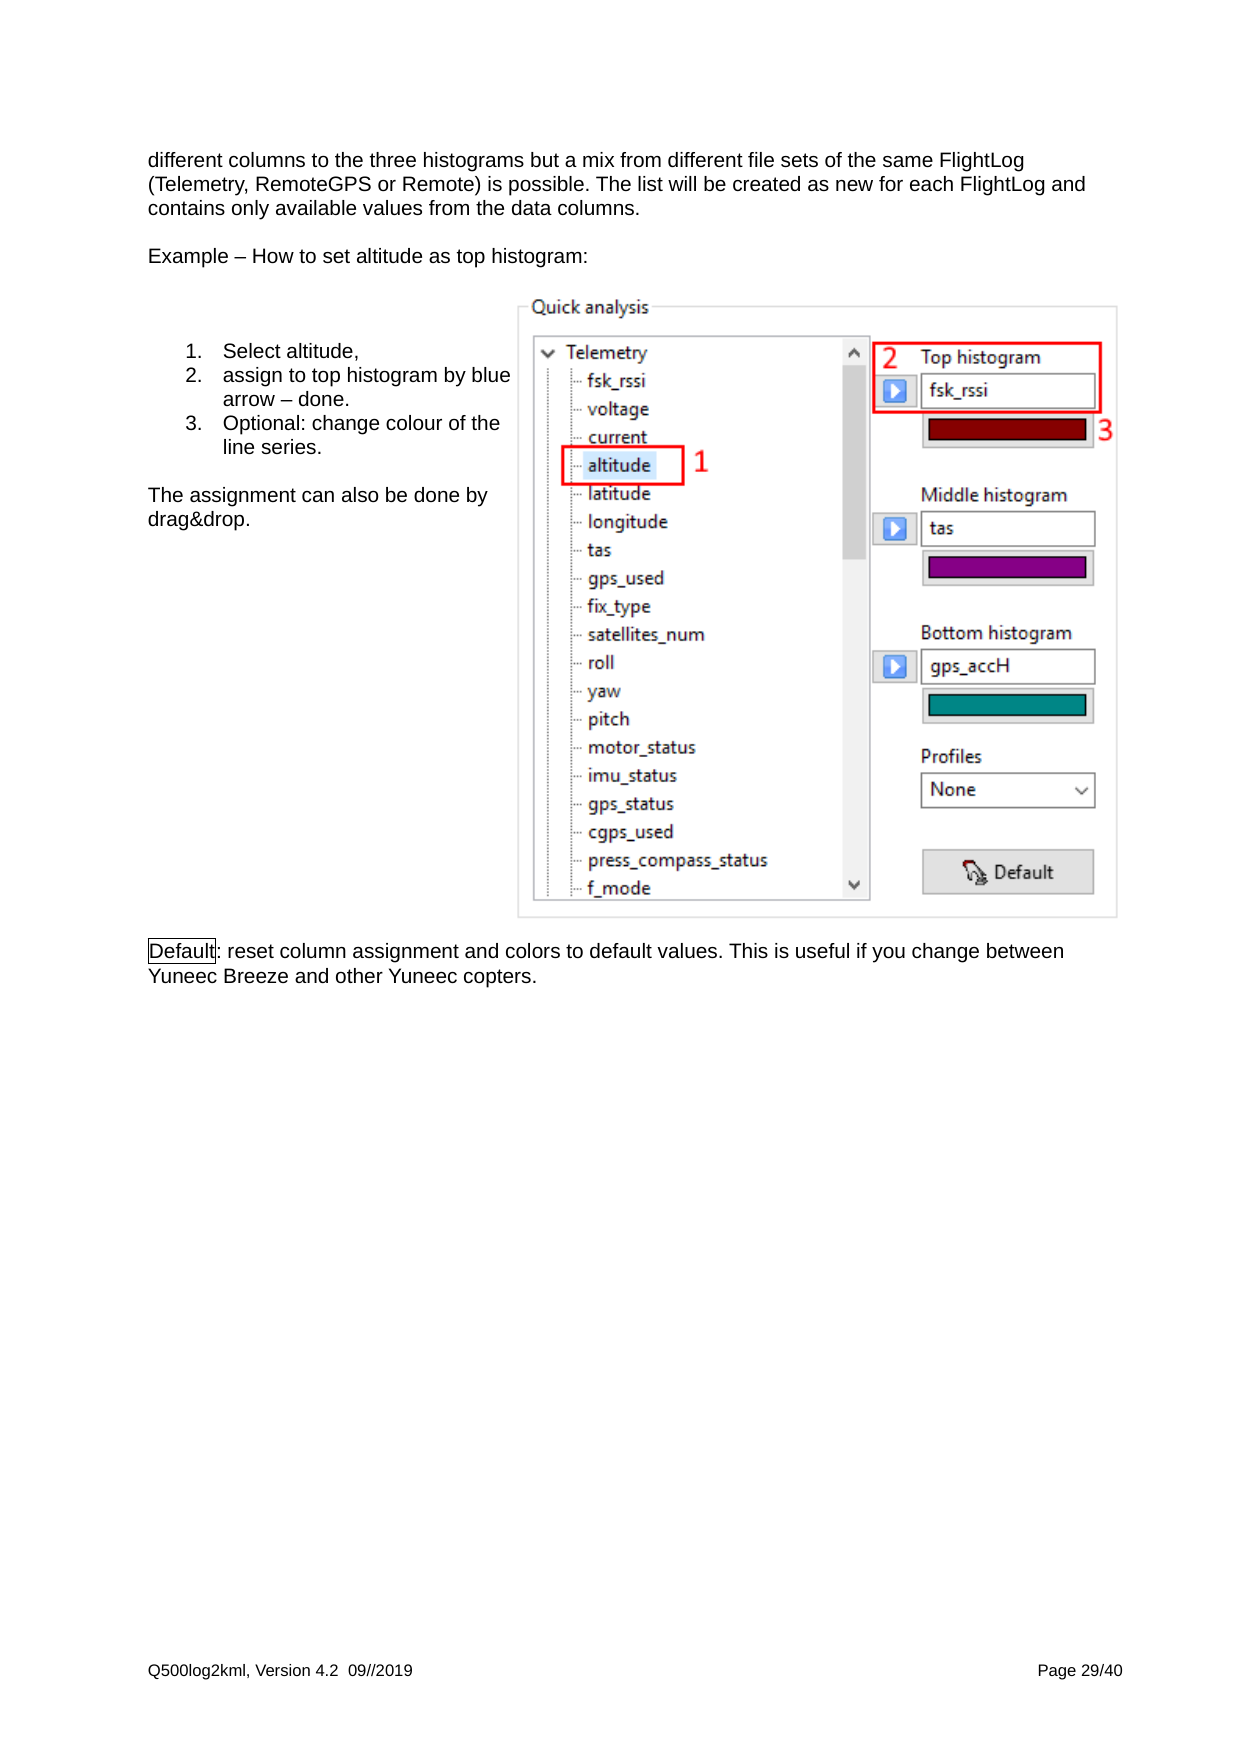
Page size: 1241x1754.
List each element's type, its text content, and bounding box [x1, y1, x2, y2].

list Optional: change colour of the line series. [185, 411, 513, 459]
text different columns to the three histograms but a mix from different file sets of the same FlightLog (Telemetry, RemoteGPS or Remote) is possible. The list will be created as new for each FlightLog and contains only available values from the data columns. [148, 148, 1093, 219]
text The assignment can also be done by drag&drop. [148, 483, 513, 531]
list assign to top histogram by blue arrow – done. [185, 363, 513, 411]
text Default: reset column assignment and colors to default values. This is useful if you change between Yuneec Breeze and other Yuneec copters. [148, 938, 1093, 988]
list Select altitude, [185, 339, 513, 363]
picture [513, 296, 1121, 923]
text Example – How to set altitude as top histogram: [148, 243, 1093, 267]
